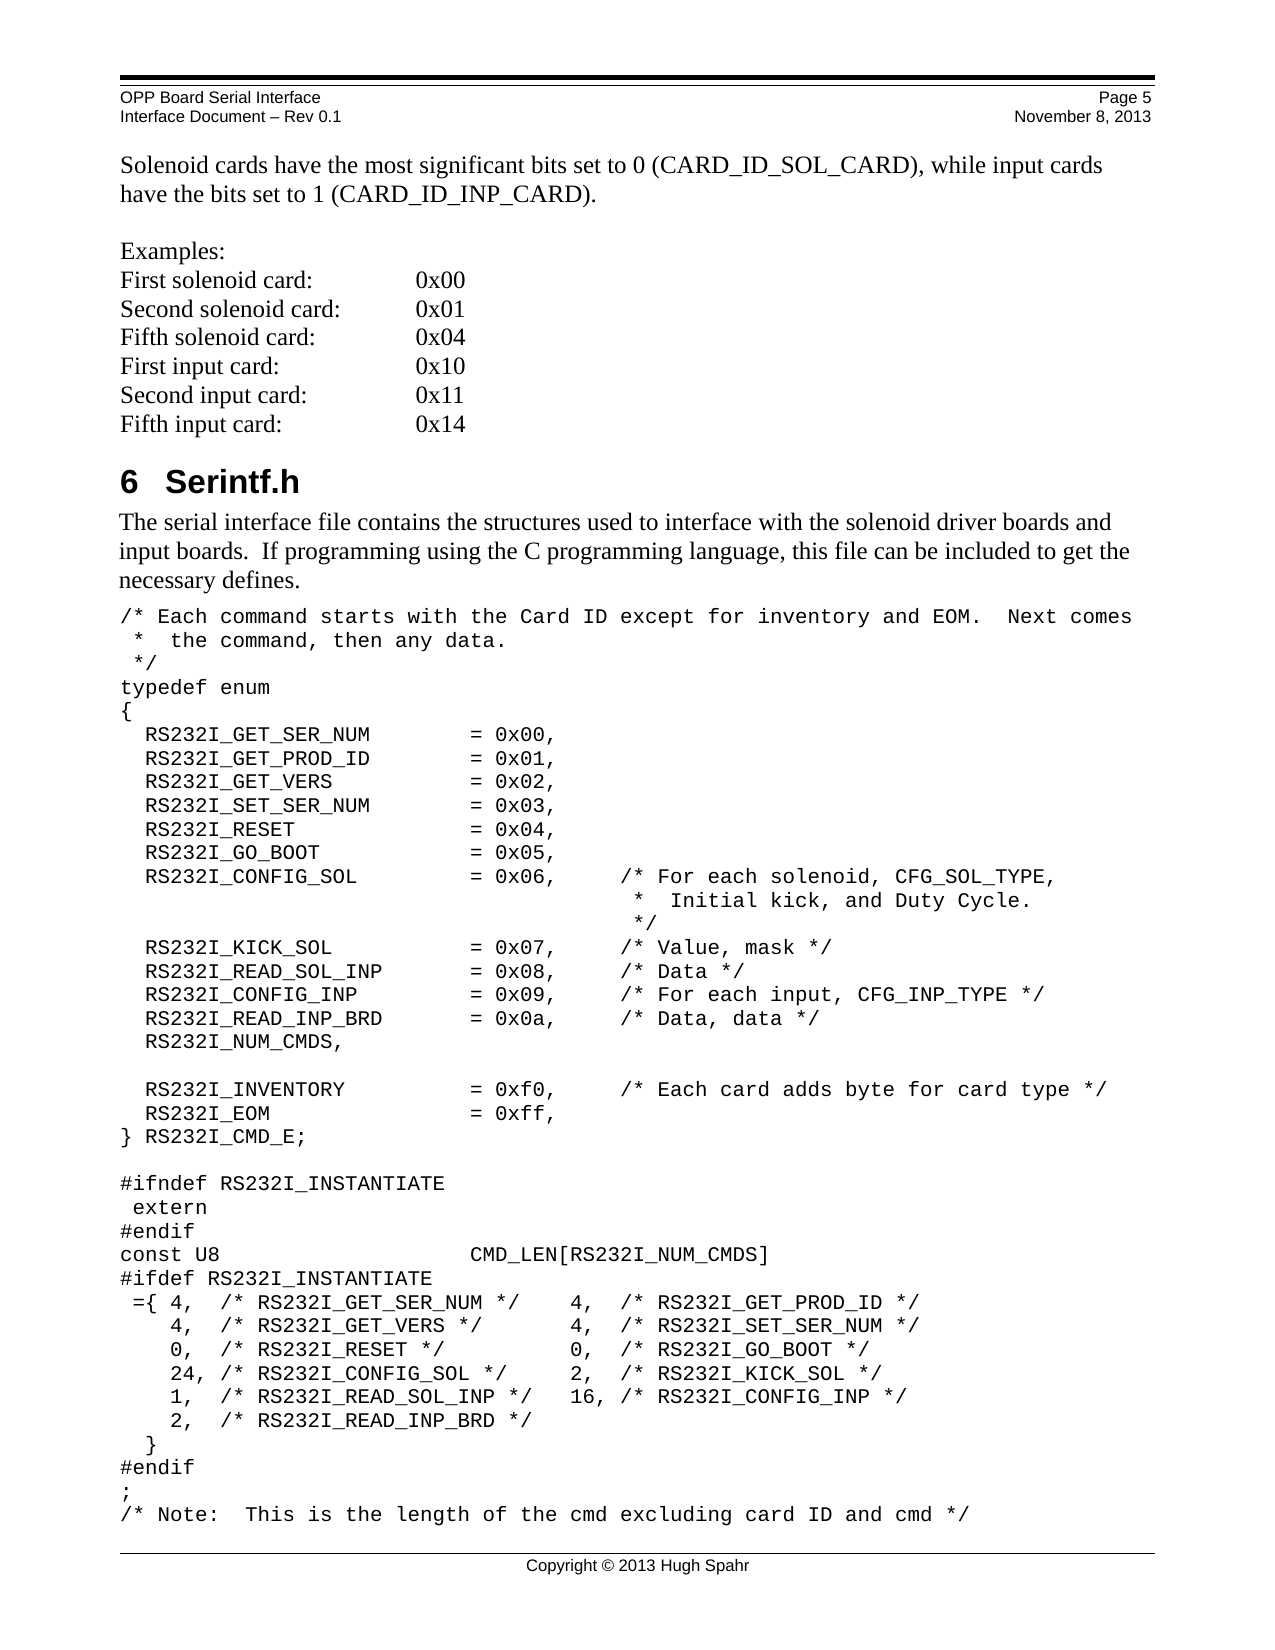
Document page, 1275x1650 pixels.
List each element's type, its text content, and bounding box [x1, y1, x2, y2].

text RS232I_READ_SOL_INP = 0x08, /* Data */ [120, 961, 1155, 984]
text 4, /* RS232I_GET_VERS */ 4, /* RS232I_SET_SER_NUM */ [120, 1315, 1155, 1339]
text ; [120, 1481, 1155, 1504]
text RS232I_EOM = 0xff, [120, 1102, 1155, 1126]
text Solenoid cards have the most significant bits set to 0 (CARD_ID_SOL_CARD), while input cards have the bits set to 1 (CARD_ID_INP_CARD). [120, 150, 1155, 207]
text #ifdef RS232I_INSTANTIATE [120, 1268, 1155, 1292]
text #endif [120, 1457, 1155, 1481]
text 0, /* RS232I_RESET */ 0, /* RS232I_GO_BOOT */ [120, 1339, 1155, 1363]
text ={ 4, /* RS232I_GET_SER_NUM */ 4, /* RS232I_GET_PROD_ID */ [120, 1292, 1155, 1315]
text RS232I_GET_PROD_ID = 0x01, [120, 748, 1155, 771]
text RS232I_RESET = 0x04, [120, 819, 1155, 842]
text { [120, 701, 1155, 724]
text RS232I_CONFIG_INP = 0x09, /* For each input, CFG_INP_TYPE */ [120, 984, 1155, 1008]
text 2, /* RS232I_READ_INP_BRD */ [120, 1410, 1155, 1433]
text Examples: [120, 236, 1155, 265]
text */ [120, 653, 1155, 677]
text RS232I_GO_BOOT = 0x05, [120, 842, 1155, 866]
text RS232I_GET_VERS = 0x02, [120, 771, 1155, 795]
text First input card: 0x10 [120, 351, 1155, 380]
text } RS232I_CMD_E; [120, 1126, 1155, 1150]
text } [120, 1433, 1155, 1457]
text RS232I_CONFIG_SOL = 0x06, /* For each solenoid, CFG_SOL_TYPE, [120, 866, 1155, 890]
text /* Note: This is the length of the cmd excluding card ID and cmd */ [120, 1504, 1155, 1528]
text RS232I_READ_INP_BRD = 0x0a, /* Data, data */ [120, 1008, 1155, 1032]
text RS232I_SET_SER_NUM = 0x03, [120, 795, 1155, 819]
text 24, /* RS232I_CONFIG_SOL */ 2, /* RS232I_KICK_SOL */ [120, 1363, 1155, 1386]
text * Initial kick, and Duty Cycle. [120, 890, 1155, 913]
text RS232I_KICK_SOL = 0x07, /* Value, mask */ [120, 937, 1155, 961]
text #ifndef RS232I_INSTANTIATE [120, 1173, 1155, 1197]
text typedef enum [120, 677, 1155, 701]
text Fifth input card: 0x14 [120, 409, 1155, 437]
text Fifth solenoid card: 0x04 [120, 322, 1155, 351]
text const U8 CMD_LEN[RS232I_NUM_CMDS] [120, 1244, 1155, 1268]
text First solenoid card: 0x00 [120, 265, 1155, 294]
text 1, /* RS232I_READ_SOL_INP */ 16, /* RS232I_CONFIG_INP */ [120, 1386, 1155, 1410]
text Second input card: 0x11 [120, 380, 1155, 409]
text Second solenoid card: 0x01 [120, 294, 1155, 322]
text RS232I_INVENTORY = 0xf0, /* Each card adds byte for card type */ [120, 1079, 1155, 1102]
text extern [120, 1197, 1155, 1221]
text RS232I_GET_SER_NUM = 0x00, [120, 724, 1155, 748]
text * the command, then any data. [120, 629, 1155, 653]
text #endif [120, 1221, 1155, 1244]
text RS232I_NUM_CMDS, [120, 1032, 1155, 1055]
text */ [120, 913, 1155, 937]
text The serial interface file contains the structures used to interface with the solenoid driver boards and input boards. If programming using the C programming language, this file can be included to get the necessary defines. [118, 507, 1155, 593]
